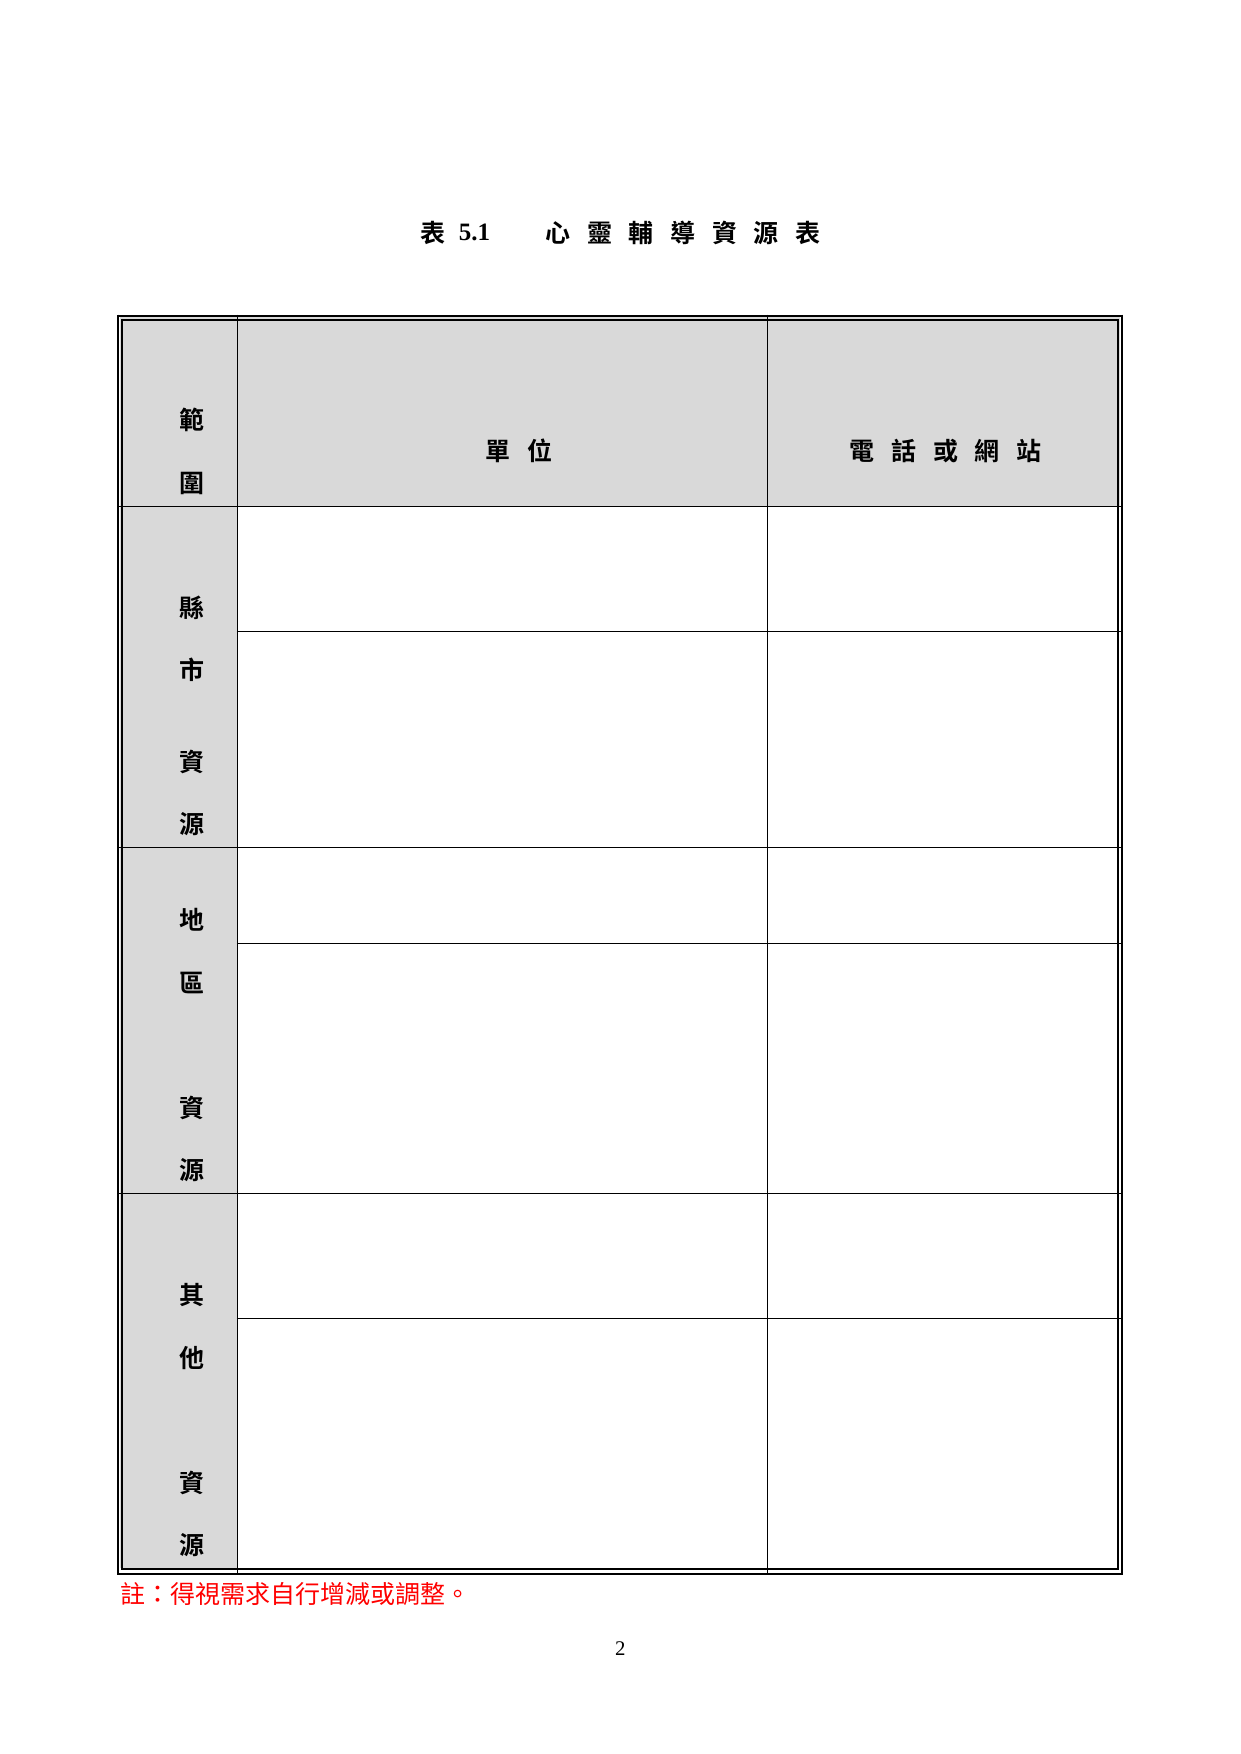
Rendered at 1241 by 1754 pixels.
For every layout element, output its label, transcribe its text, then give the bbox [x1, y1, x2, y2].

table_cell [768, 848, 1117, 943]
table_header 範圍 [123, 321, 237, 506]
table_cell [768, 1194, 1117, 1318]
table_cell 其他 資源 [123, 1194, 237, 1568]
table_header 電話或網站 [768, 321, 1117, 506]
text 註：得視需求自行增減或調整。 [120, 1575, 1120, 1611]
table_cell [238, 632, 767, 847]
table_cell [238, 848, 767, 943]
table_cell 地區 資源 [123, 848, 237, 1193]
table_cell [238, 944, 767, 1193]
table_cell [238, 507, 767, 631]
table_cell [768, 944, 1117, 1193]
text 表5.1 心靈輔導資源表 [120, 189, 1120, 252]
table_cell 縣市 資源 [123, 507, 237, 847]
table_cell [768, 1319, 1117, 1568]
table_cell [238, 1194, 767, 1318]
table_header 單位 [238, 321, 767, 506]
table_cell [768, 632, 1117, 847]
table_cell [238, 1319, 767, 1568]
table_cell [768, 507, 1117, 631]
